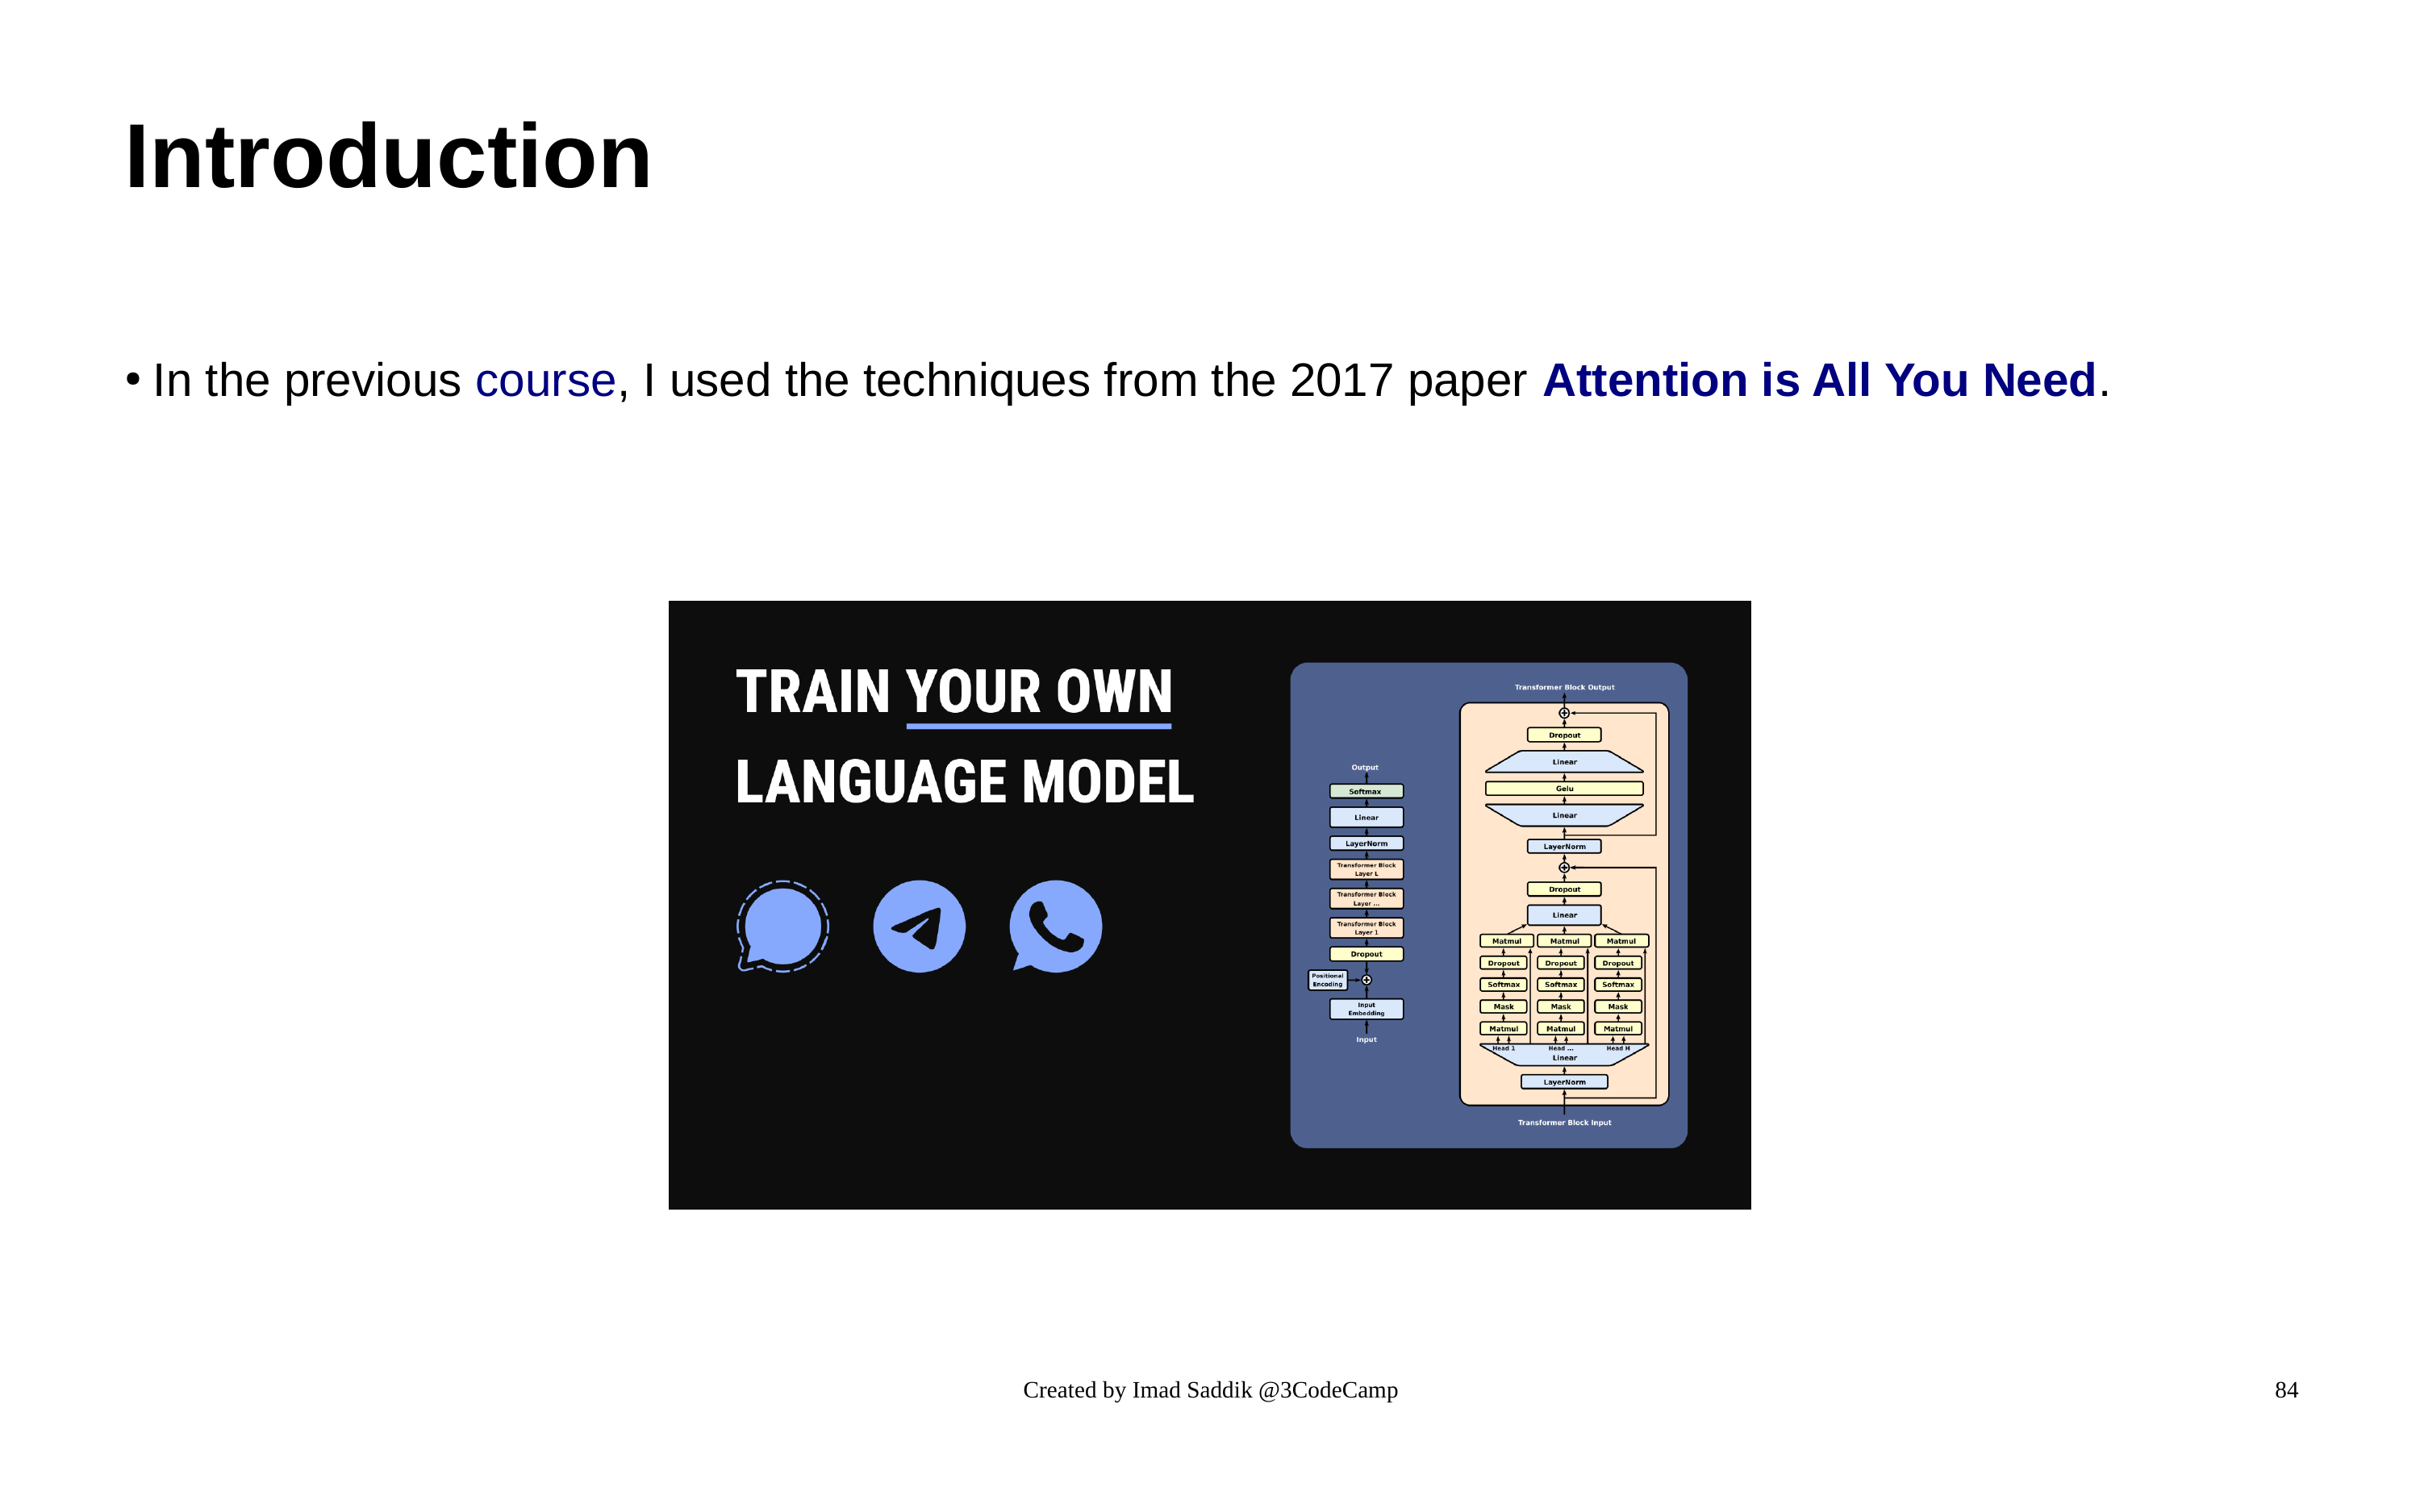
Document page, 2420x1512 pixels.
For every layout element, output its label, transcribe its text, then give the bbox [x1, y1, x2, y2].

text_box Introduction [112, 61, 1664, 251]
text_box In the previous course, I used the techniques from the 2017 paper Attention is All You Need. [112, 322, 2390, 575]
picture [669, 601, 1751, 1210]
